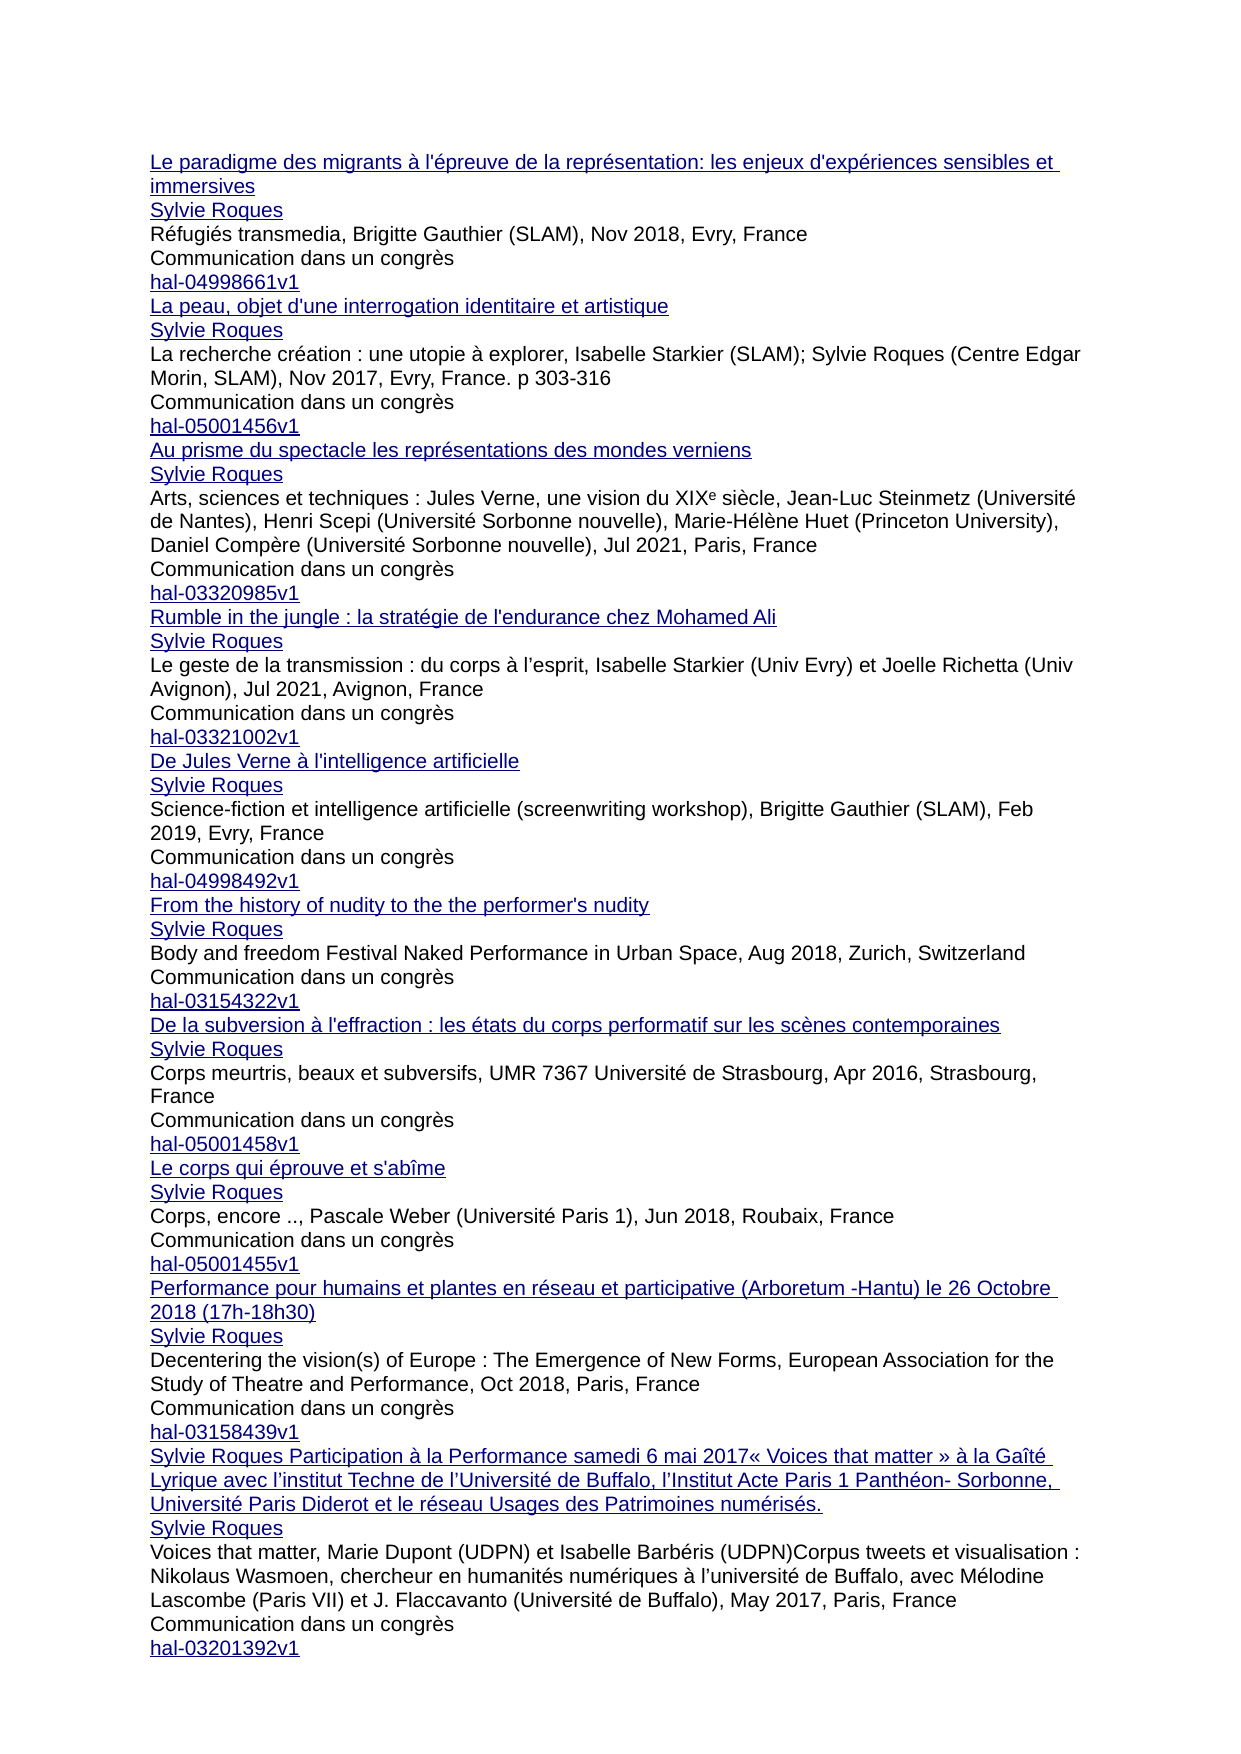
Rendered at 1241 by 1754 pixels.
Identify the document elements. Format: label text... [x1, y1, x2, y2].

table_cell Sylvie Roques Participation à la Performance samedi 6 mai 2017« Voices that matter » à la Gaîté Lyrique avec l’institut Techne de l’Université de Buffalo, l’Institut Acte Paris 1 Panthéon- Sorbonne, Université Paris Diderot et le réseau Usages des Patrimoines numérisés. Sylvie Roques Voices that matter, Marie Dupont (UDPN) et Isabelle Barbéris (UDPN) Corpus tweets et visualisation : Nikolaus Wasmoen, chercheur en humanités numériques à l’université de Buffalo, avec Mélodine Lascombe (Paris VII) et J. Flaccavanto (Université de Buffalo) , May 2017, Paris, France Communication dans un congrès hal-03201392v1 [150, 1444, 1090, 1659]
table_cell Performance pour humains et plantes en réseau et participative (Arboretum -Hantu) le 26 Octobre 2018 (17h-18h30) Sylvie Roques Decentering the vision(s) of Europe : The Emergence of New Forms, European Association for the Study of Theatre and Performance, Oct 2018, Paris, France Communication dans un congrès hal-03158439v1 [150, 1276, 1090, 1444]
table_cell Rumble in the jungle : la stratégie de l'endurance chez Mohamed Ali Sylvie Roques Le geste de la transmission : du corps à l’esprit, Isabelle Starkier (Univ Evry) et Joelle Richetta (Univ Avignon), Jul 2021, Avignon, France Communication dans un congrès hal-03321002v1 [150, 605, 1090, 749]
table_cell De Jules Verne à l'intelligence artificielle Sylvie Roques Science-fiction et intelligence artificielle (screenwriting workshop), Brigitte Gauthier (SLAM), Feb 2019, Evry, France Communication dans un congrès hal-04998492v1 [150, 749, 1090, 893]
table_cell La peau, objet d'une interrogation identitaire et artistique Sylvie Roques La recherche création : une utopie à explorer, Isabelle Starkier (SLAM); Sylvie Roques (Centre Edgar Morin, SLAM), Nov 2017, Evry, France. p 303-316 Communication dans un congrès hal-05001456v1 [150, 294, 1090, 437]
table_cell Le paradigme des migrants à l'épreuve de la représentation: les enjeux d'expériences sensibles et immersives Sylvie Roques Réfugiés transmedia, Brigitte Gauthier (SLAM), Nov 2018, Evry, France Communication dans un congrès hal-04998661v1 [150, 150, 1090, 294]
table_cell Le corps qui éprouve et s'abîme Sylvie Roques Corps, encore .., Pascale Weber (Université Paris 1), Jun 2018, Roubaix, France Communication dans un congrès hal-05001455v1 [150, 1156, 1090, 1276]
table_cell De la subversion à l'effraction : les états du corps performatif sur les scènes contemporaines Sylvie Roques Corps meurtris, beaux et subversifs, UMR 7367 Université de Strasbourg, Apr 2016, Strasbourg, France Communication dans un congrès hal-05001458v1 [150, 1013, 1090, 1156]
table_cell From the history of nudity to the the performer's nudity Sylvie Roques Body and freedom Festival Naked Performance in Urban Space, Aug 2018, Zurich, Switzerland Communication dans un congrès hal-03154322v1 [150, 893, 1090, 1012]
table_cell Au prisme du spectacle les représentations des mondes verniens Sylvie Roques Arts, sciences et techniques : Jules Verne, une vision du XIXᵉ siècle, Jean-Luc Steinmetz (Université de Nantes), Henri Scepi (Université Sorbonne nouvelle), Marie-Hélène Huet (Princeton University), Daniel Compère (Université Sorbonne nouvelle), Jul 2021, Paris, France Communication dans un congrès hal-03320985v1 [150, 438, 1090, 605]
